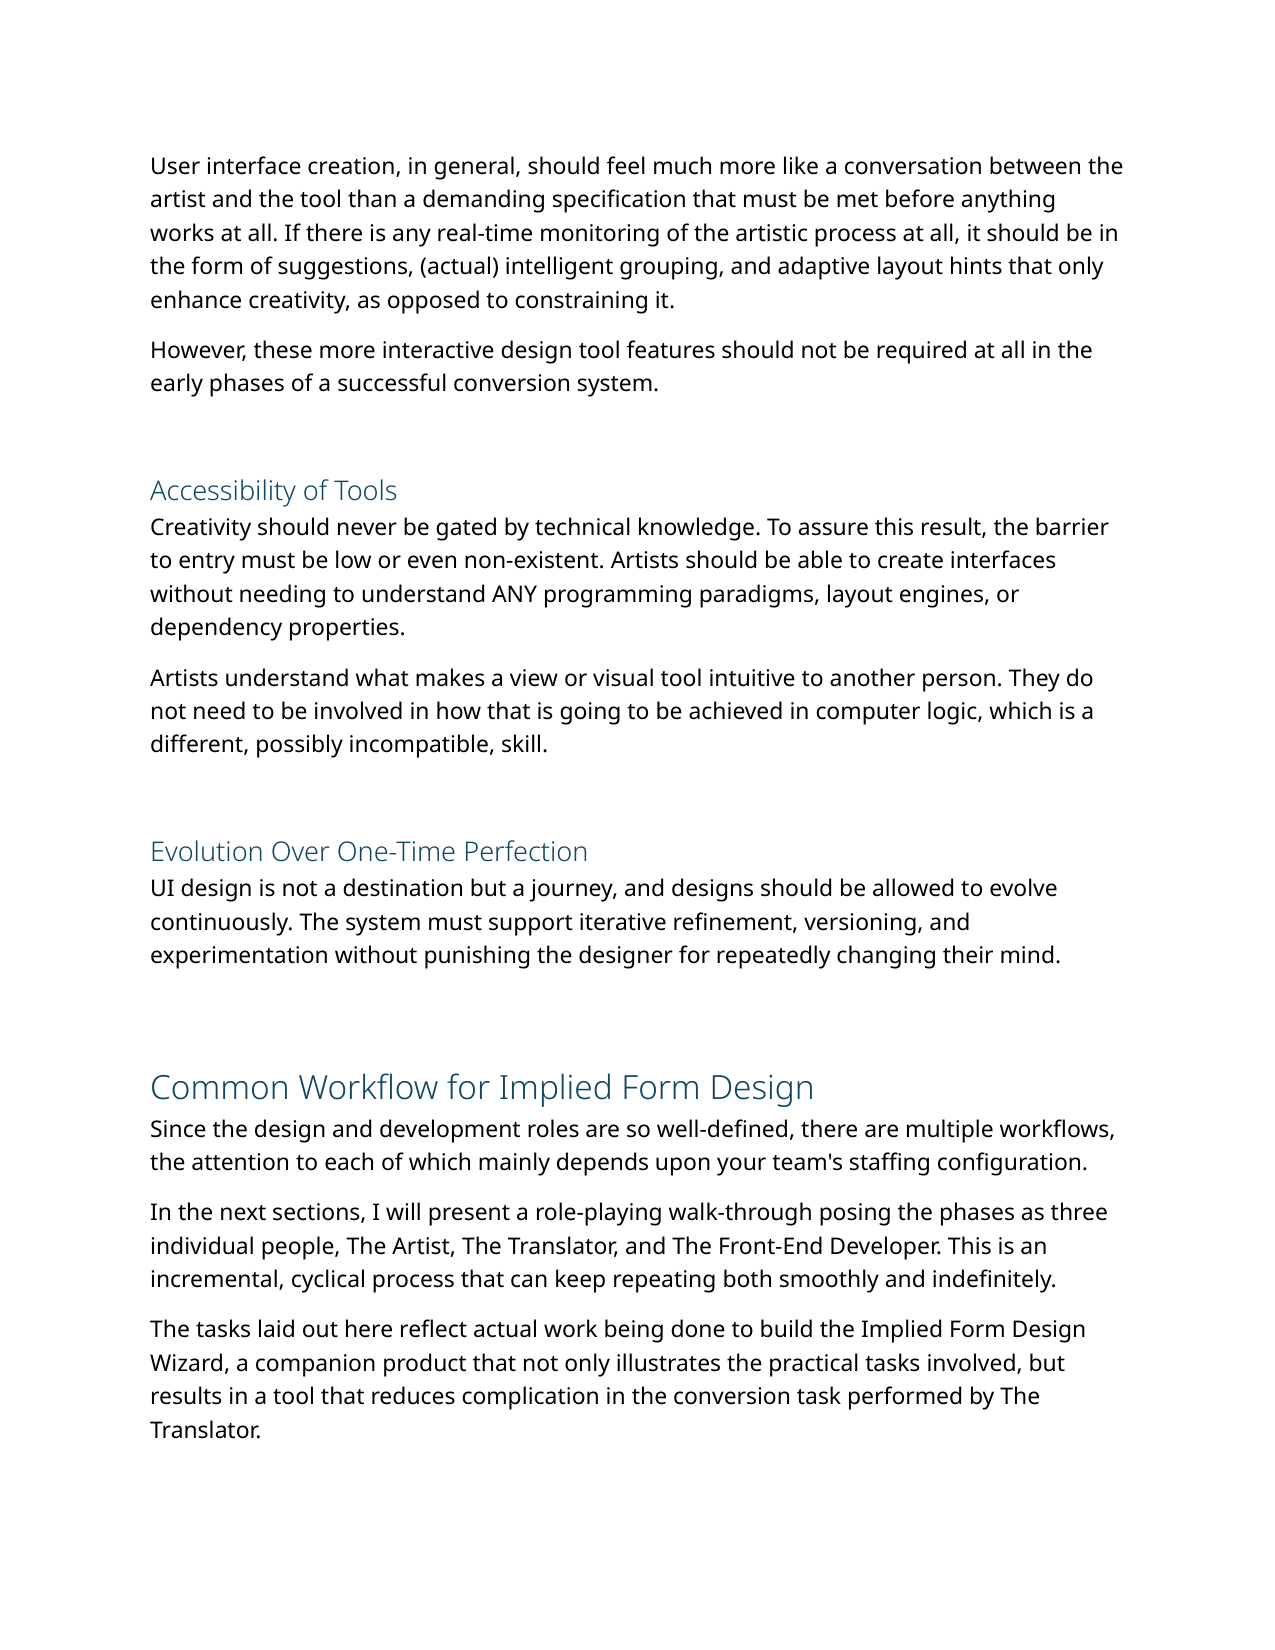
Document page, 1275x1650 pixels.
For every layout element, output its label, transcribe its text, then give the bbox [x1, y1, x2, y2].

text In the next sections, I will present a role-playing walk-through posing the phases as three individual people, The Artist, The Translator, and The Front-End Developer. This is an incremental, cyclical process that can keep repeating both smoothly and indefinitely. [150, 1196, 1125, 1294]
text Artists understand what makes a view or visual tool intuitive to another person. They do not need to be involved in how that is going to be achieved in computer logic, which is a different, possibly incompatible, skill. [150, 661, 1125, 759]
text The tasks laid out here reflect actual work being done to build the Implied Form Design Wizard, a companion product that not only illustrates the practical tasks involved, but results in a tool that reduces complication in the conversion task performed by The Translator. [150, 1313, 1125, 1445]
text UI design is not a destination but a journey, and designs should be allowed to evolve continuously. The system must support iterative refinement, versioning, and experimentation without punishing the designer for repeatedly changing their mind. [150, 872, 1125, 970]
subtitle Accessibility of Tools [150, 472, 1125, 508]
subtitle Evolution Over One-Time Perfection [150, 833, 1125, 869]
text Creativity should never be gated by technical knowledge. To assure this result, the barrier to entry must be low or even non-existent. Artists should be able to create interfaces without needing to understand ANY programming paradigms, layout engines, or dependency properties. [150, 511, 1125, 643]
subtitle Common Workflow for Implied Form Design [150, 1064, 1125, 1109]
text Since the design and development roles are so well-defined, there are multiple workflows, the attention to each of which mainly depends upon your team's staffing configuration. [150, 1113, 1125, 1177]
text However, these more interactive design tool features should not be required at all in the early phases of a successful conversion system. [150, 334, 1125, 398]
text User interface creation, in general, should feel much more like a conversation between the artist and the tool than a demanding specification that must be met before anything works at all. If there is any real-time monitoring of the artistic process at all, it should be in the form of suggestions, (actual) intelligent grouping, and adaptive layout hints that only enhance creativity, as opposed to constraining it. [150, 150, 1125, 315]
